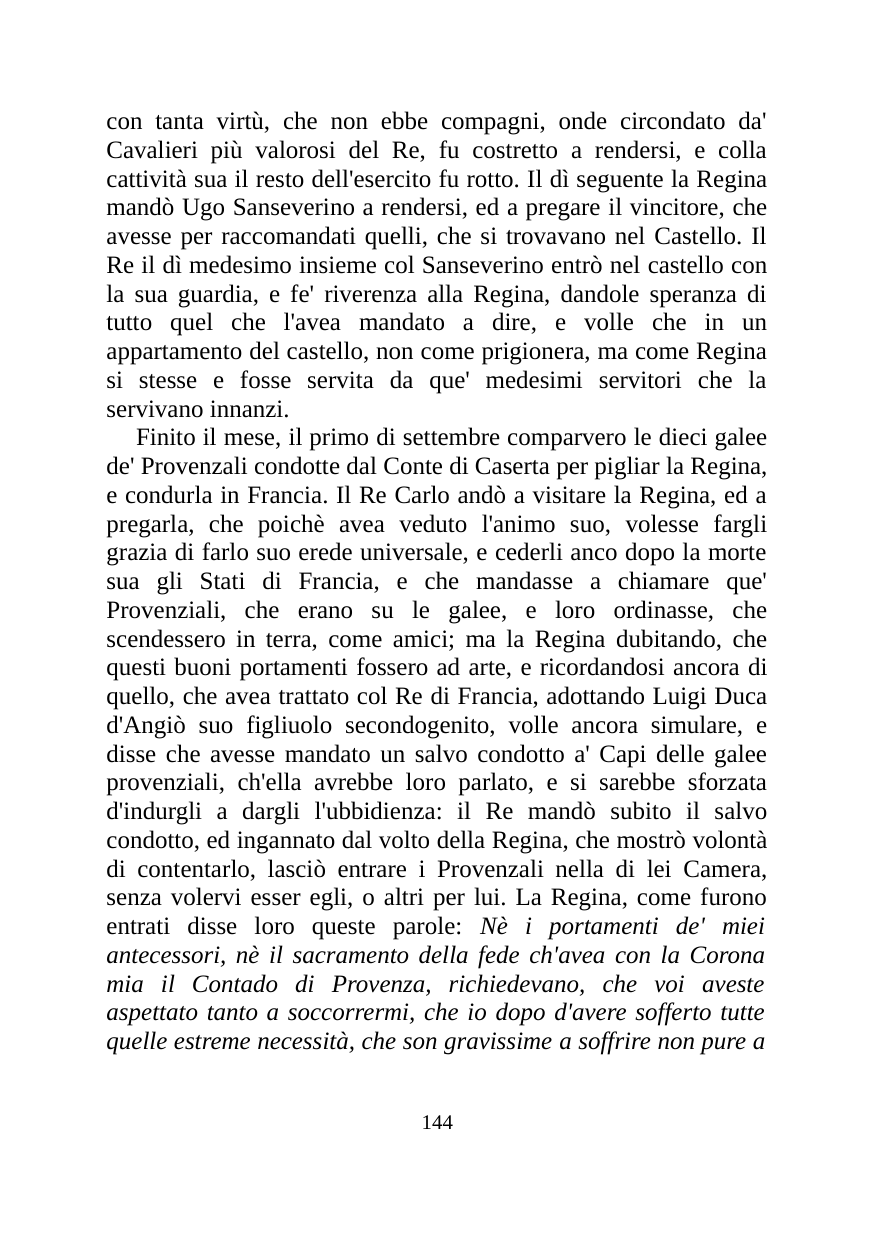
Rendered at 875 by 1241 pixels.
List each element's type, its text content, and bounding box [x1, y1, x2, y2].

text Finito il mese, il primo di settembre comparvero le dieci galee de' Provenzali condotte dal Conte di Caserta per pigliar la Regina, e condurla in Francia. Il Re Carlo andò a visitare la Regina, ed a pregarla, che poichè avea veduto l'animo suo, volesse fargli grazia di farlo suo erede universale, e cederli anco dopo la morte sua gli Stati di Francia, e che mandasse a chiamare que' Provenziali, che erano su le galee, e loro ordinasse, che scendessero in terra, come amici; ma la Regina dubitando, che questi buoni portamenti fossero ad arte, e ricordandosi ancora di quello, che avea trattato col Re di Francia, adottando Luigi Duca d'Angiò suo figliuolo secondogenito, volle ancora simulare, e disse che avesse mandato un salvo condotto a' Capi delle galee provenziali, ch'ella avrebbe loro parlato, e si sarebbe sforzata d'indurgli a dargli l'ubbidienza: il Re mandò subito il salvo condotto, ed ingannato dal volto della Regina, che mostrò volontà di contentarlo, lasciò entrare i Provenzali nella di lei Camera, senza volervi esser egli, o altri per lui. La Regina, come furono entrati disse loro queste parole: Nè i portamenti de' miei antecessori, nè il sacramento della fede ch'avea con la Corona mia il Contado di Provenza, richiedevano, che voi aveste aspettato tanto a soccorrermi, che io dopo d'avere sofferto tutte quelle estreme necessità, che son gravissime a soffrire non pure a [106, 422, 768, 1055]
text con tanta virtù, che non ebbe compagni, onde circondato da' Cavalieri più valorosi del Re, fu costretto a rendersi, e colla cattività sua il resto dell'esercito fu rotto. Il dì seguente la Regina mandò Ugo Sanseverino a rendersi, ed a pregare il vincitore, che avesse per raccomandati quelli, che si trovavano nel Castello. Il Re il dì medesimo insieme col Sanseverino entrò nel castello con la sua guardia, e fe' riverenza alla Regina, dandole speranza di tutto quel che l'avea mandato a dire, e volle che in un appartamento del castello, non come prigionera, ma come Regina si stesse e fosse servita da que' medesimi servitori che la servivano innanzi. [106, 106, 768, 422]
